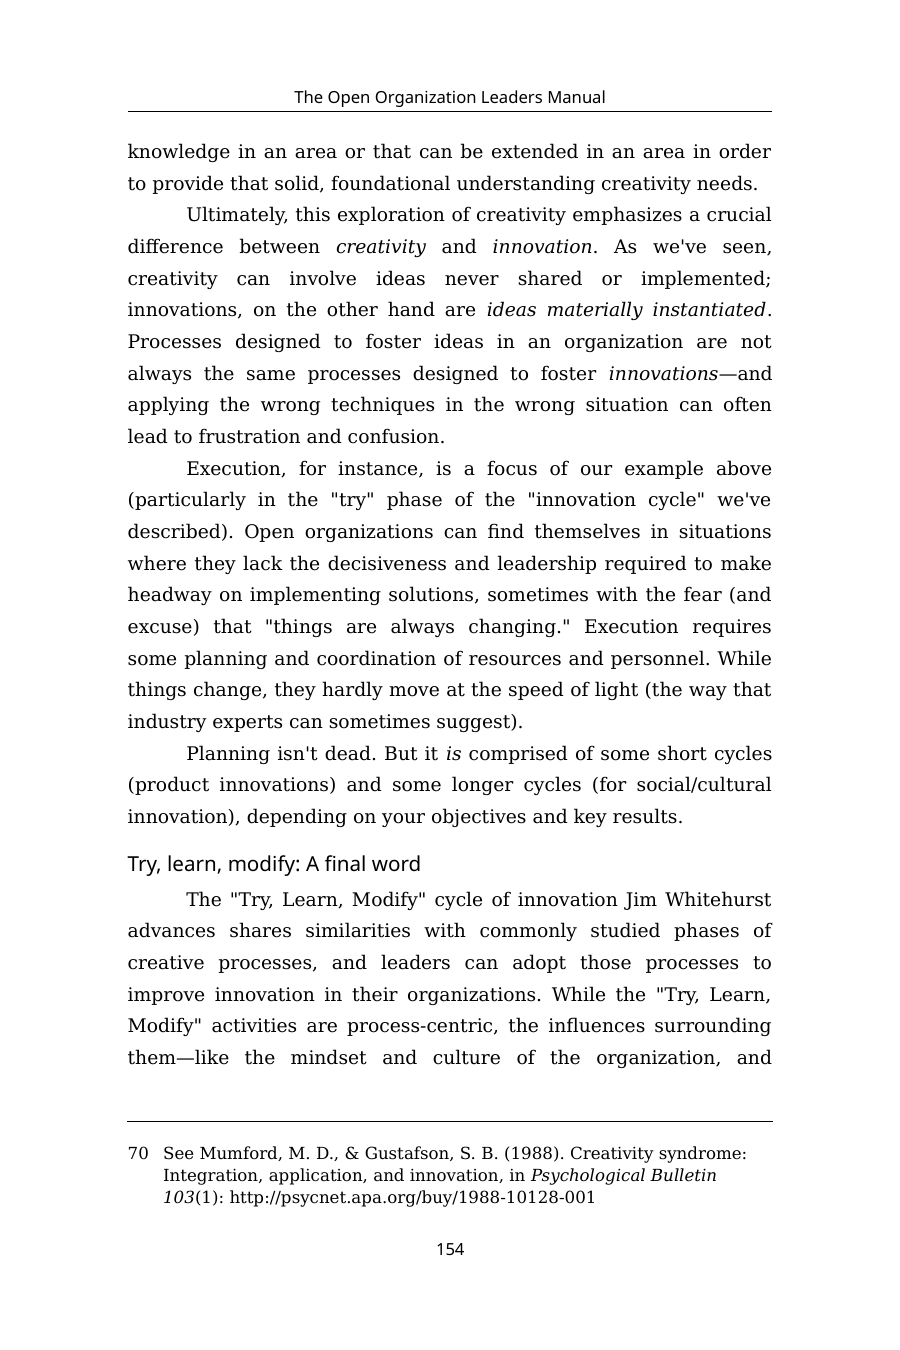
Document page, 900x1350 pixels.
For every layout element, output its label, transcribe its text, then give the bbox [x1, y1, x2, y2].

text Execution, for instance, is a focus of our example above (particularly in the "try" phase of the "innovation cycle" we've described). Open organizations can find themselves in situations where they lack the decisiveness and leadership required to make headway on implementing solutions, sometimes with the fear (and excuse) that "things are always changing." Execution requires some planning and coordination of resources and personnel. While things change, they hardly move at the speed of light (the way that industry experts can sometimes suggest). [127, 458, 772, 733]
text knowledge in an area or that can be extended in an area in order to provide that solid, foundational understanding creativity needs. [127, 141, 772, 194]
text Ultimately, this exploration of creativity emphasizes a crucial difference between creativity and innovation. As we've seen, creativity can involve ideas never shared or implemented; innovations, on the other hand are ideas materially instantiated. Processes designed to foster ideas in an organization are not always the same processes designed to foster innovations—and applying the wrong techniques in the wrong situation can often lead to frustration and confusion. [127, 204, 772, 448]
text Planning isn't dead. But it is comprised of some short cycles (product innovations) and some longer cycles (for social/cultural innovation), depending on your objectives and key results. [127, 743, 772, 828]
text See Mumford, M. D., & Gustafson, S. B. (1988). Creativity syndrome: Integration, application, and innovation, in Psychological Bulletin 103(1): http://psycnet.apa.org/buy/1988-10128-001 [127, 1144, 772, 1207]
text The "Try, Learn, Modify" cycle of innovation Jim Whitehurst advances shares similarities with commonly studied phases of creative processes, and leaders can adopt those processes to improve innovation in their organizations. While the "Try, Learn, Modify" activities are process-centric, the influences surrounding them—like the mindset and culture of the organization, and [127, 888, 772, 1069]
subtitle Try, learn, modify: A final word [127, 853, 772, 877]
